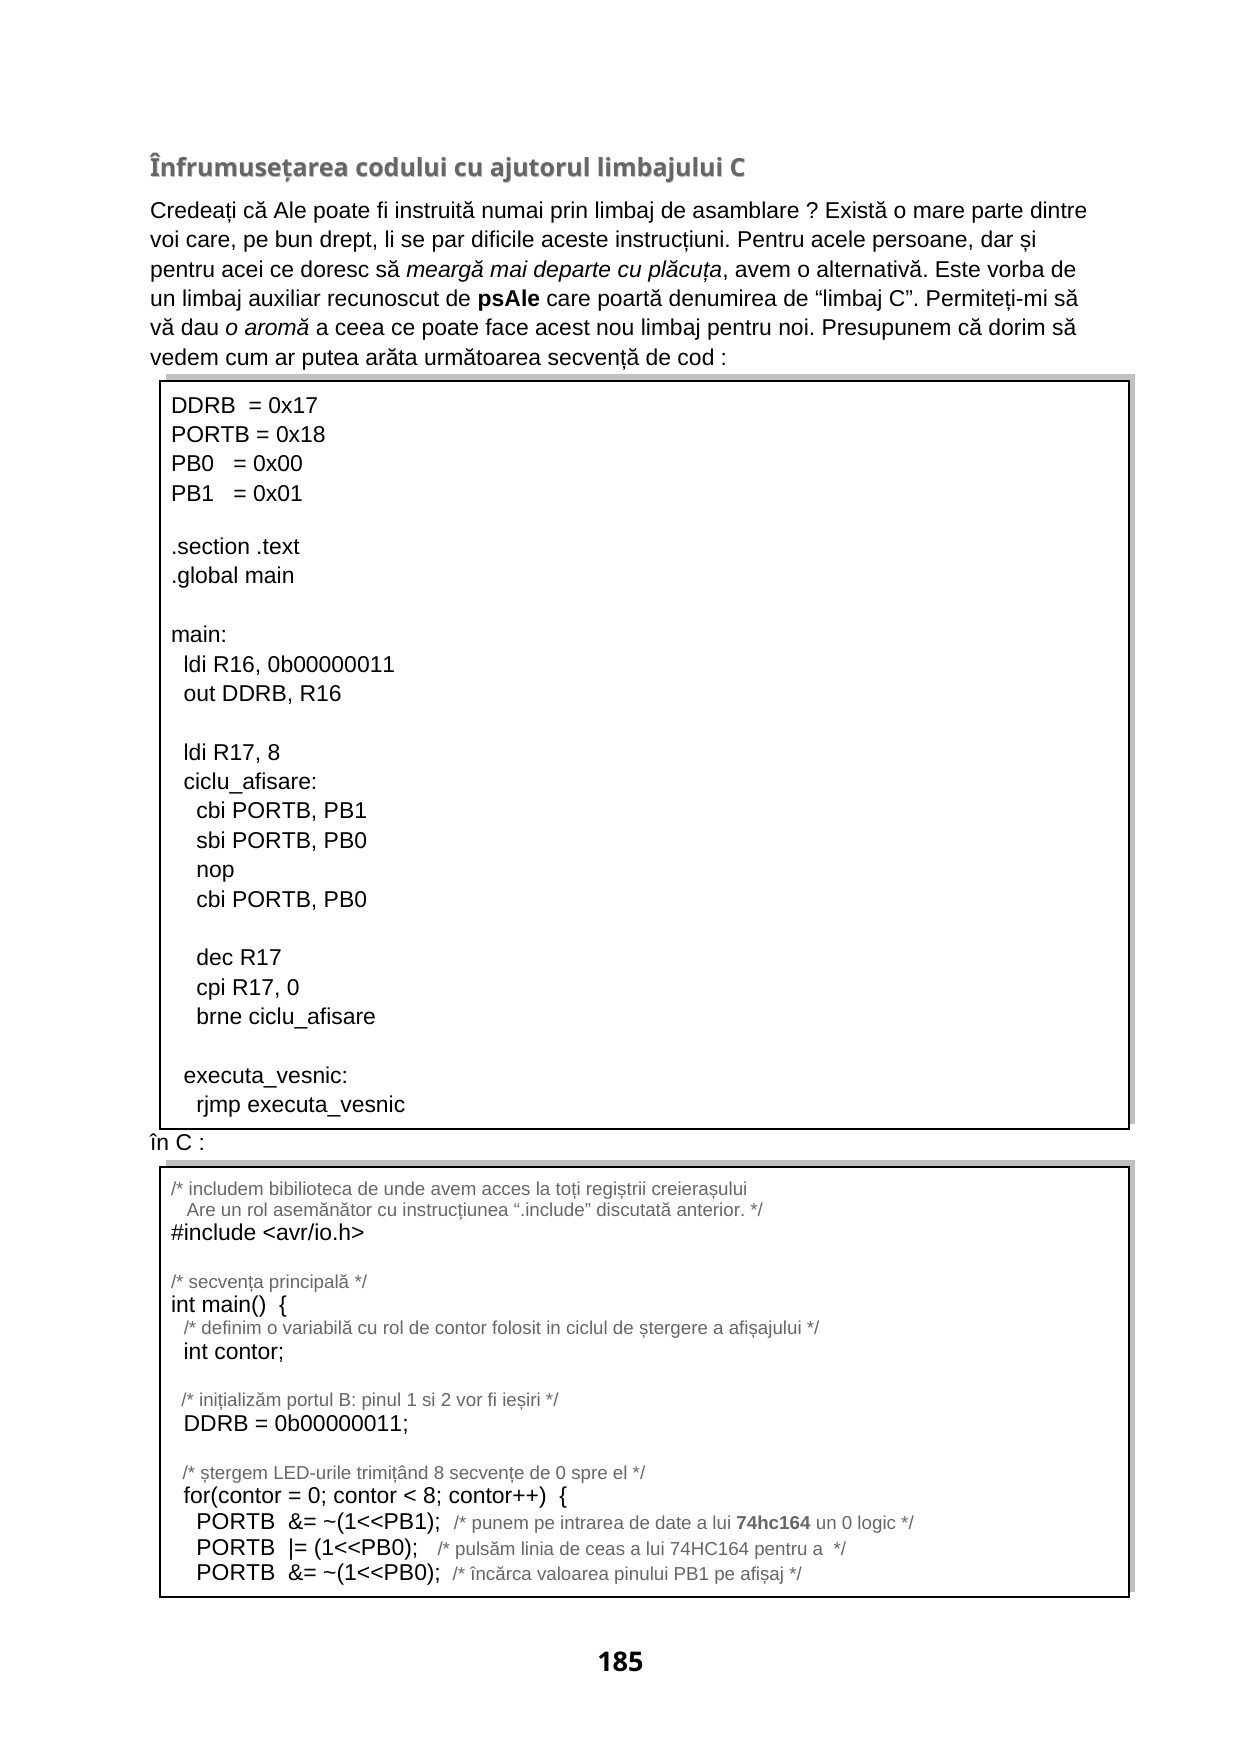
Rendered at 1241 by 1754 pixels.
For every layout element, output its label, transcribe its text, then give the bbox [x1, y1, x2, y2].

table_header /* includem bibilioteca de unde avem acces la toți regiștrii creierașului Are un rol asemănător cu instrucțiunea “.include” discutată anterior. */ #include <avr/io.h> /* secvența principală */ int main() { /* definim o variabilă cu rol de contor folosit in ciclul de ștergere a afișajului */ int contor; /* inițializăm portul B: pinul 1 si 2 vor fi ieșiri */ DDRB = 0b00000011; /* ștergem LED-urile trimițând 8 secvențe de 0 spre el */ for(contor = 0; contor < 8; contor++) { PORTB &= ~(1<<PB1); /* punem pe intrarea de date a lui 74hc164 un 0 logic */ PORTB |= (1<<PB0); /* pulsăm linia de ceas a lui 74HC164 pentru a */ PORTB &= ~(1<<PB0); /* încărca valoarea pinului PB1 pe afișaj */ [161, 1168, 1128, 1596]
text în C : [150, 1130, 1091, 1156]
table_header DDRB = 0x17 PORTB = 0x18 PB0 = 0x00 PB1 = 0x01 .section .text .global main main: ldi R16, 0b00000011 out DDRB, R16 ldi R17, 8 ciclu_afisare: cbi PORTB, PB1 sbi PORTB, PB0 nop cbi PORTB, PB0 dec R17 cpi R17, 0 brne ciclu_afisare executa_vesnic: rjmp executa_vesnic [161, 382, 1128, 1128]
text Credeați că Ale poate fi instruită numai prin limbaj de asamblare ? Există o mare parte dintre voi care, pe bun drept, li se par dificile aceste instrucțiuni. Pentru acele persoane, dar și pentru acei ce doresc să meargă mai departe cu plăcuța, avem o alternativă. Este vorba de un limbaj auxiliar recunoscut de psAle care poartă denumirea de “limbaj C”. Permiteți-mi să vă dau o aromă a ceea ce poate face acest nou limbaj pentru noi. Presupunem că dorim să vedem cum ar putea arăta următoarea secvență de cod : [150, 197, 1091, 370]
subtitle Înfrumusețarea codului cu ajutorul limbajului C [150, 150, 1091, 184]
